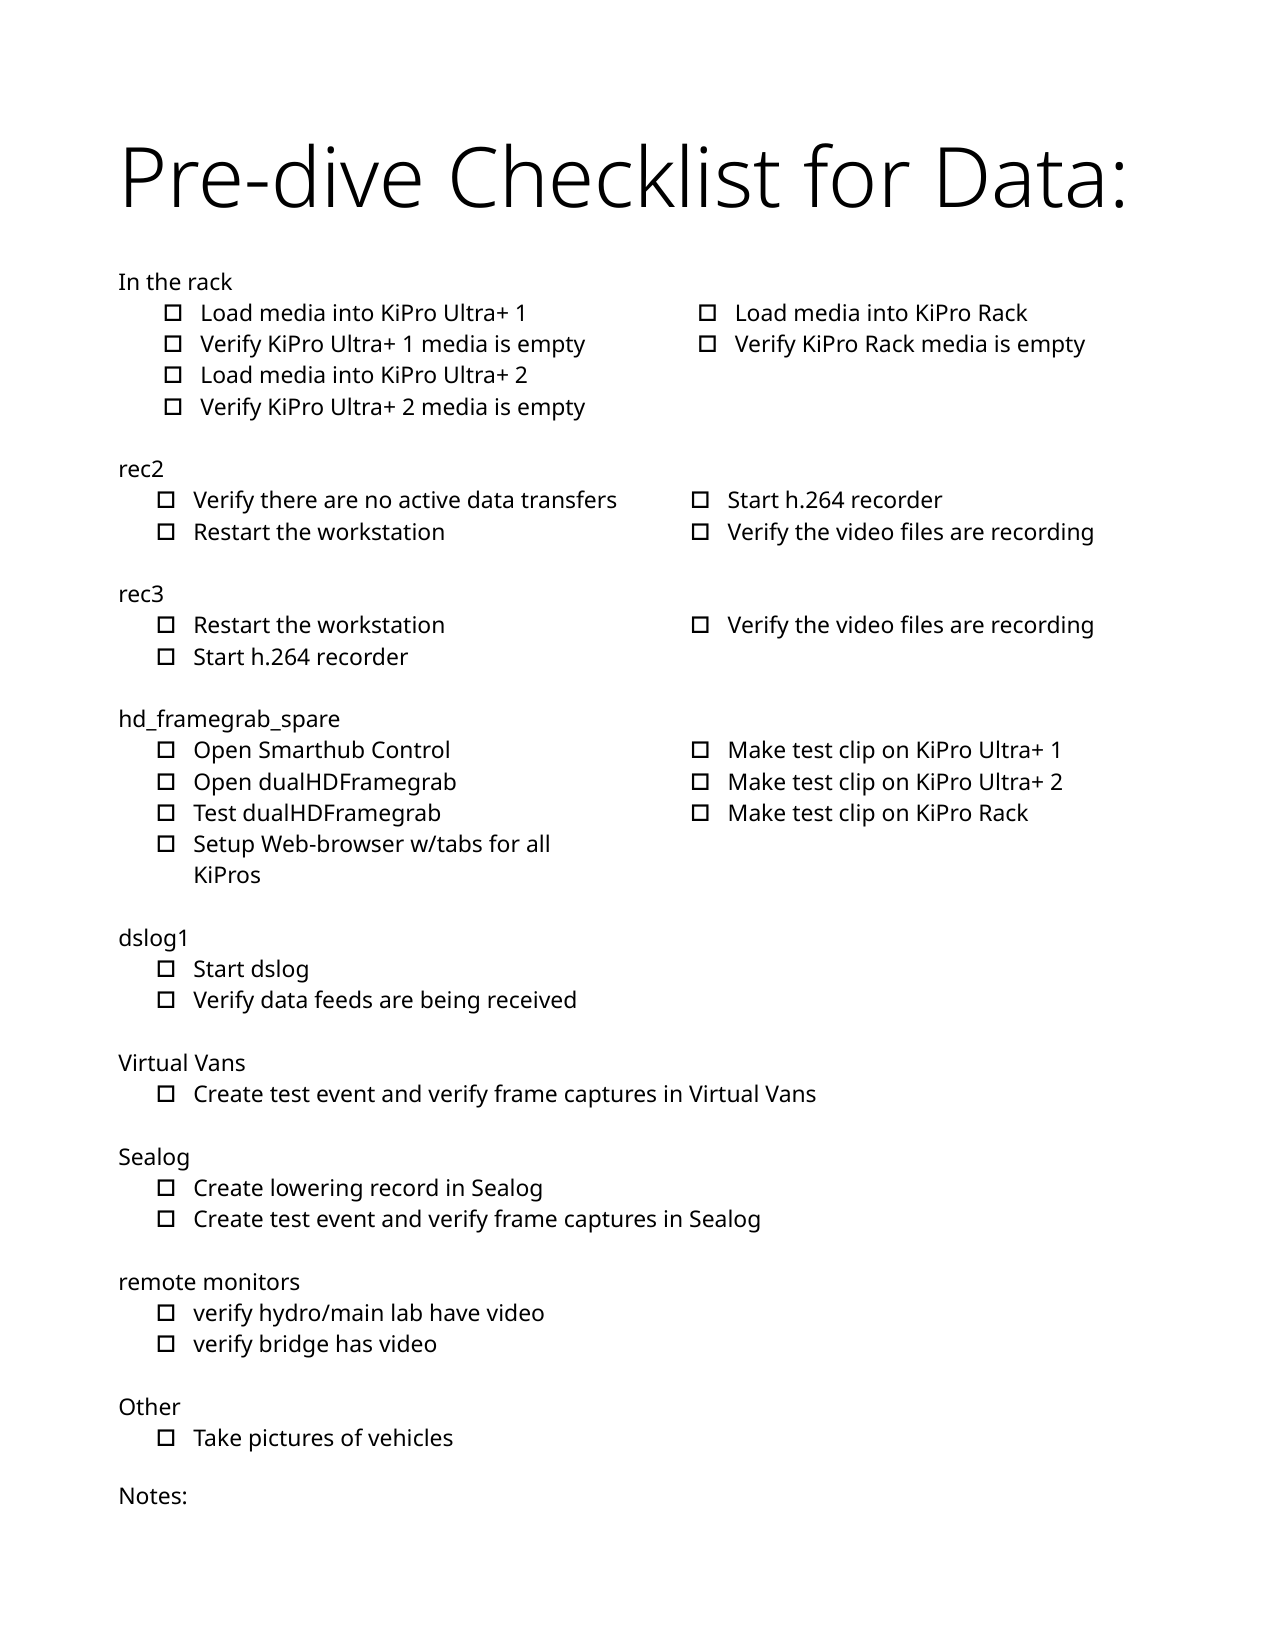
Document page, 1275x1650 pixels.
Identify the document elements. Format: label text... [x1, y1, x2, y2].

list Start h.264 recorder [156, 641, 622, 672]
list Verify data feeds are being received [156, 984, 1157, 1016]
list Create test event and verify frame captures in Sealog [156, 1203, 1157, 1234]
text Notes: [118, 1479, 1157, 1511]
list Load media into KiPro Ultra+ 2 [163, 359, 622, 391]
list Create lowering record in Sealog [156, 1172, 1157, 1203]
list Restart the workstation [156, 516, 622, 547]
list Create test event and verify frame captures in Virtual Vans [156, 1078, 1157, 1109]
text Other [118, 1391, 1157, 1422]
list Open dualHDFramegrab [156, 766, 622, 797]
list Start h.264 recorder [690, 484, 1157, 516]
list Open Smarthub Control [156, 734, 622, 766]
text Sealog [118, 1141, 1157, 1172]
list Make test clip on KiPro Ultra+ 2 [690, 766, 1157, 797]
list Load media into KiPro Rack [697, 297, 1157, 328]
list Verify there are no active data transfers [156, 484, 622, 516]
list Verify KiPro Ultra+ 1 media is empty [163, 328, 622, 359]
list Load media into KiPro Ultra+ 1 [163, 297, 622, 328]
list Make test clip on KiPro Rack [690, 797, 1157, 828]
list verify hydro/main lab have video [156, 1297, 1157, 1328]
text In the rack [118, 266, 1157, 297]
list Start dslog [156, 953, 1157, 984]
list Setup Web-browser w/tabs for all KiPros [156, 828, 622, 891]
list Make test clip on KiPro Ultra+ 1 [690, 734, 1157, 766]
text rec3 [118, 578, 1157, 609]
text dslog1 [118, 922, 1157, 953]
list Verify KiPro Ultra+ 2 media is empty [163, 391, 622, 422]
text remote monitors [118, 1266, 1157, 1297]
list Take pictures of vehicles [156, 1422, 1157, 1453]
list Verify the video files are recording [690, 609, 1157, 641]
list Test dualHDFramegrab [156, 797, 622, 828]
text Virtual Vans [118, 1047, 1157, 1078]
list verify bridge has video [156, 1328, 1157, 1359]
text Pre-dive Checklist for Data: [118, 118, 1157, 232]
list Verify the video files are recording [690, 516, 1157, 547]
list Verify KiPro Rack media is empty [697, 328, 1157, 359]
text hd_framegrab_spare [118, 703, 1157, 734]
text rec2 [118, 453, 1157, 484]
list Restart the workstation [156, 609, 622, 641]
